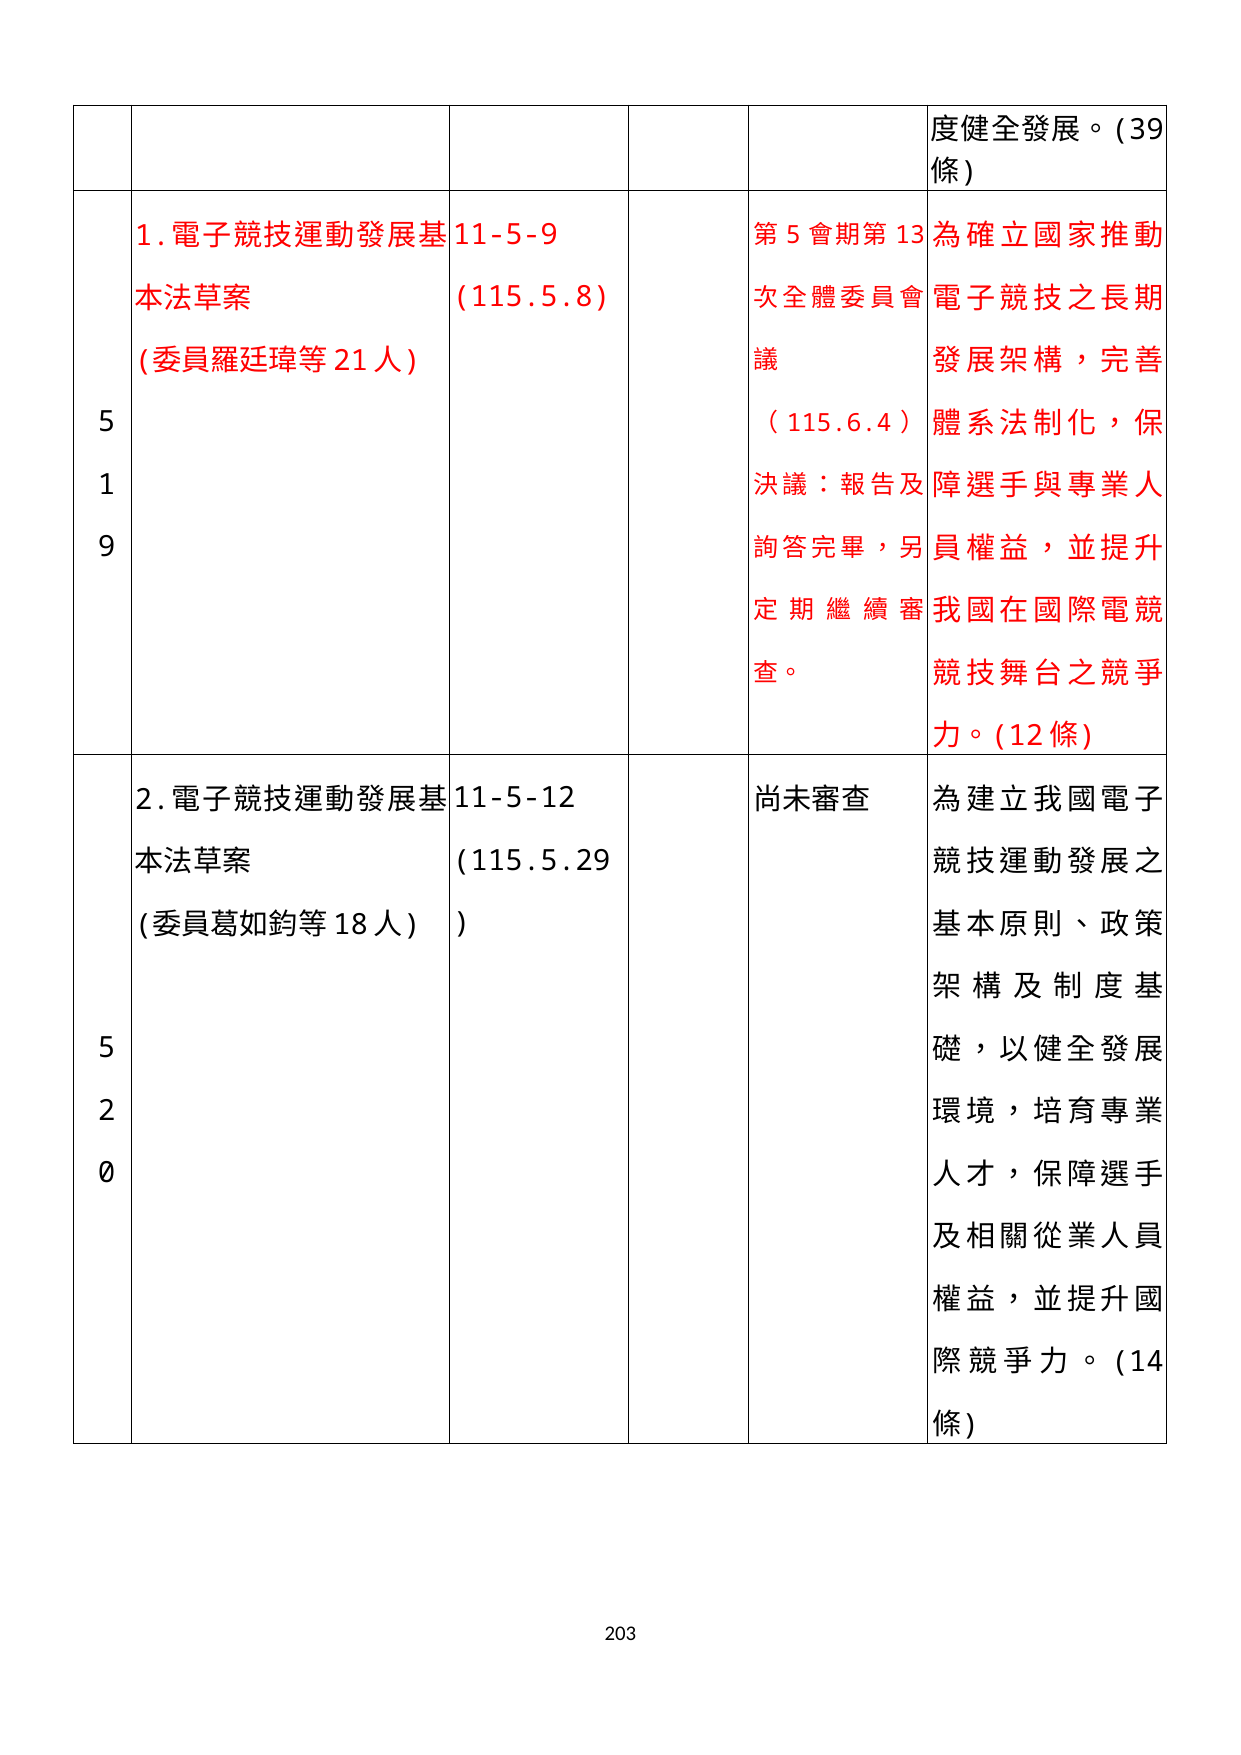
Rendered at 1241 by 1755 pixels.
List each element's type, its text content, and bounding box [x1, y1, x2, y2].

table_cell [132, 106, 449, 190]
table_cell 為建立我國電子競技運動發展之基本原則、政策架構及制度基礎，以健全發展環境，培育專業人才，保障選手及相關從業人員權益，並提升國際競爭力。(14條) [928, 755, 1166, 1442]
table_cell 尚未審查 [749, 755, 927, 1442]
table_cell [629, 106, 748, 190]
table_cell 1.電子競技運動發展基本法草案 (委員羅廷瑋等21人) [132, 191, 449, 754]
table_cell [450, 106, 628, 190]
table_cell [74, 106, 131, 190]
table_cell 度健全發展。(39條) [928, 106, 1166, 190]
table_cell 11-5-9 (115.5.8) [450, 191, 628, 754]
table_cell [74, 191, 131, 754]
table_cell [74, 755, 131, 1442]
table_cell 11-5-12 (115.5.29) [450, 755, 628, 1442]
table_cell [749, 106, 927, 190]
table_cell 2.電子競技運動發展基本法草案 (委員葛如鈞等18人) [132, 755, 449, 1442]
table_cell [629, 191, 748, 754]
table_cell 為確立國家推動電子競技之長期發展架構，完善體系法制化，保障選手與專業人員權益，並提升我國在國際電競競技舞台之競爭力。(12條) [928, 191, 1166, 754]
table_cell [629, 755, 748, 1442]
table_cell 第5會期第13次全體委員會議（115.6.4）決議：報告及詢答完畢，另定期繼續審查。 [749, 191, 927, 754]
